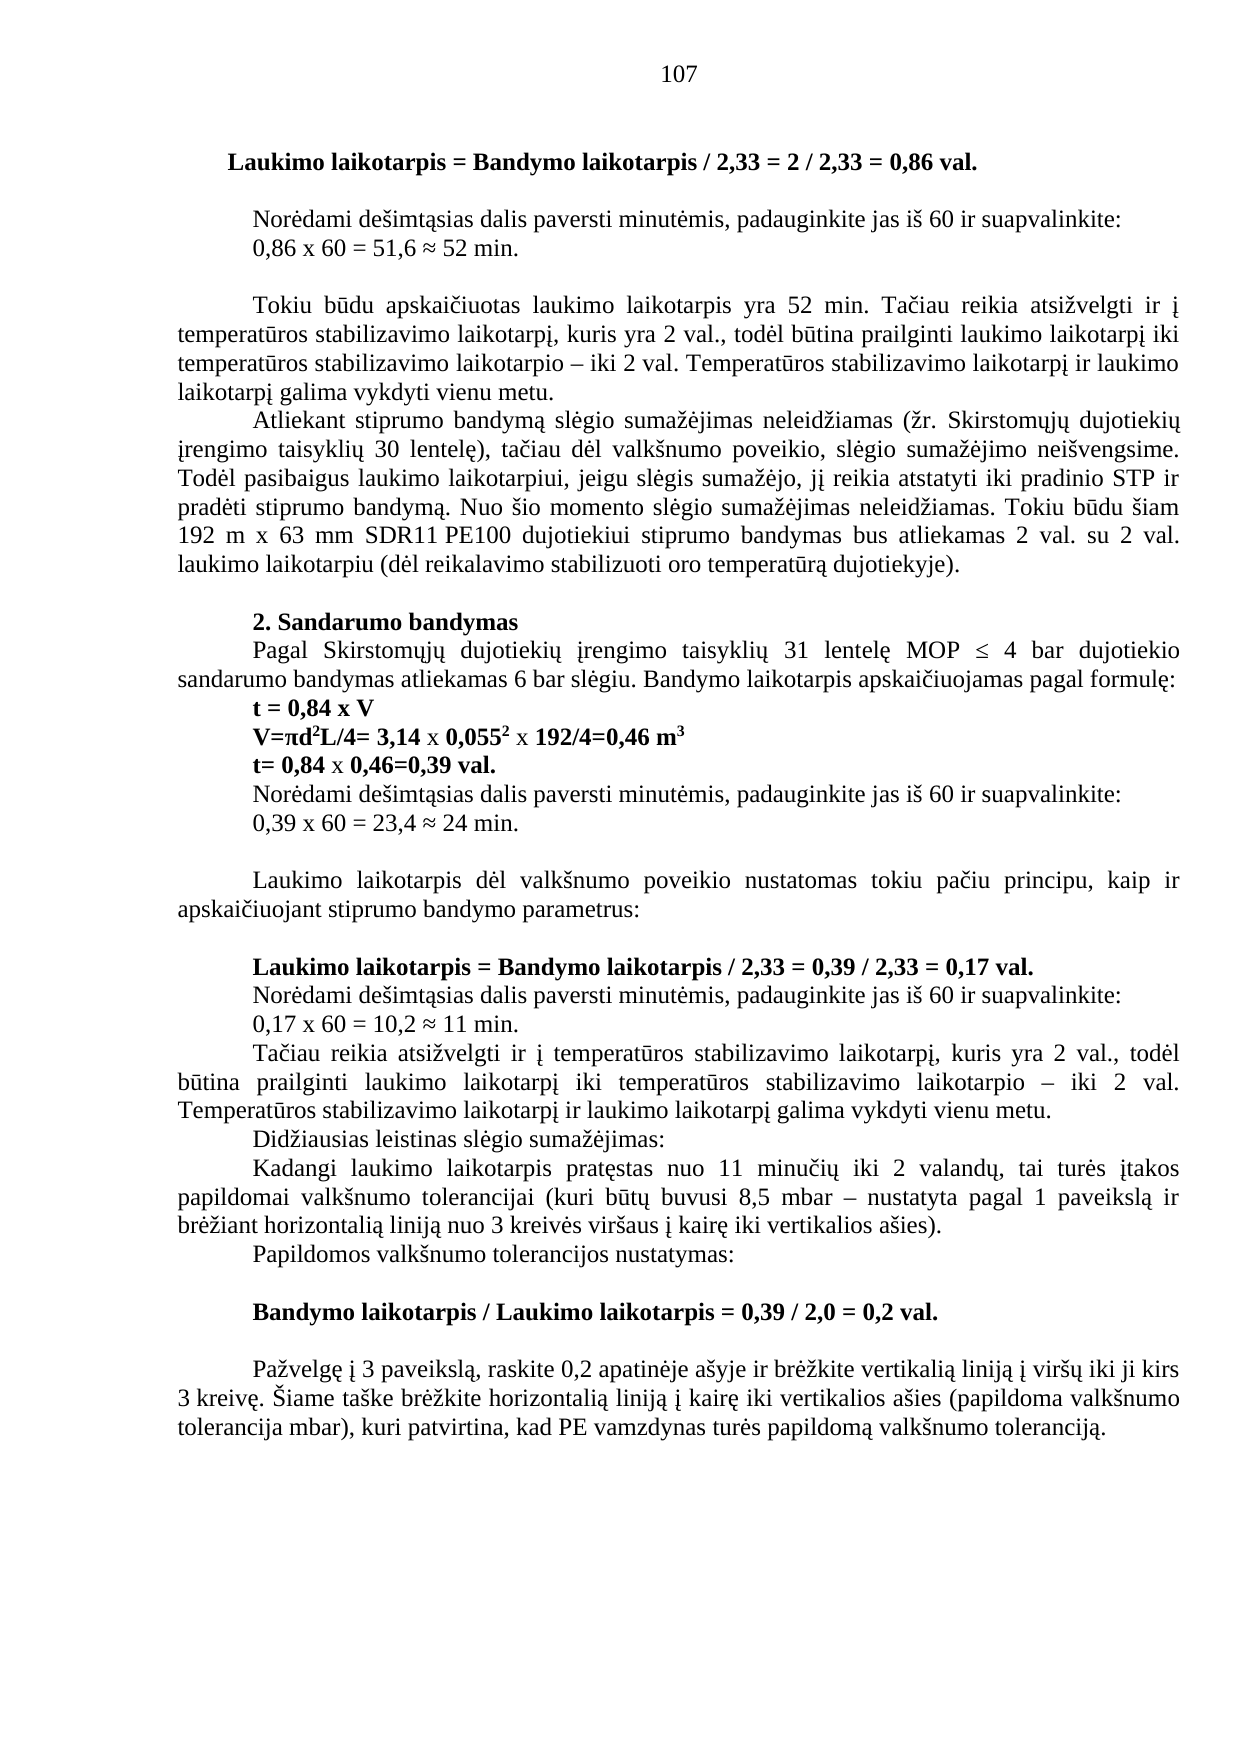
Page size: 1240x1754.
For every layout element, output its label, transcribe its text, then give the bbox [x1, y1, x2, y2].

text V=πd2L/4= 3,14 x 0,0552 x 192/4=0,46 m3 [177, 722, 1181, 751]
text Norėdami dešimtąsias dalis paversti minutėmis, padauginkite jas iš 60 ir suapvalinkite: [177, 779, 1181, 808]
text Tačiau reikia atsižvelgti ir į temperatūros stabilizavimo laikotarpį, kuris yra 2 val., todėl būtina prailginti laukimo laikotarpį iki temperatūros stabilizavimo laikotarpio – iki 2 val. Temperatūros stabilizavimo laikotarpį ir laukimo laikotarpį galima vykdyti vienu metu. [177, 1038, 1181, 1124]
text Didžiausias leistinas slėgio sumažėjimas: [177, 1124, 1181, 1153]
text Laukimo laikotarpis = Bandymo laikotarpis / 2,33 = 2 / 2,33 = 0,86 val. [177, 147, 1181, 176]
text 0,86 x 60 = 51,6 ≈ 52 min. [177, 233, 1181, 262]
text Tokiu būdu apskaičiuotas laukimo laikotarpis yra 52 min. Tačiau reikia atsižvelgti ir į temperatūros stabilizavimo laikotarpį, kuris yra 2 val., todėl būtina prailginti laukimo laikotarpį iki temperatūros stabilizavimo laikotarpio – iki 2 val. Temperatūros stabilizavimo laikotarpį ir laukimo laikotarpį galima vykdyti vienu metu. [177, 291, 1181, 406]
text 2. Sandarumo bandymas [177, 607, 1181, 636]
text 0,39 x 60 = 23,4 ≈ 24 min. [177, 808, 1181, 837]
text Pagal Skirstomųjų dujotiekių įrengimo taisyklių 31 lentelę MOP ≤ 4 bar dujotiekio sandarumo bandymas atliekamas 6 bar slėgiu. Bandymo laikotarpis apskaičiuojamas pagal formulę: [177, 636, 1181, 693]
text Norėdami dešimtąsias dalis paversti minutėmis, padauginkite jas iš 60 ir suapvalinkite: [177, 981, 1181, 1009]
text Pažvelgę į 3 paveikslą, raskite 0,2 apatinėje ašyje ir brėžkite vertikalią liniją į viršų iki ji kirs 3 kreivę. Šiame taške brėžkite horizontalią liniją į kairę iki vertikalios ašies (papildoma valkšnumo tolerancija mbar), kuri patvirtina, kad PE vamzdynas turės papildomą valkšnumo toleranciją. [177, 1354, 1181, 1441]
text Kadangi laukimo laikotarpis pratęstas nuo 11 minučių iki 2 valandų, tai turės įtakos papildomai valkšnumo tolerancijai (kuri būtų buvusi 8,5 mbar – nustatyta pagal 1 paveikslą ir brėžiant horizontalią liniją nuo 3 kreivės viršaus į kairę iki vertikalios ašies). [177, 1153, 1181, 1239]
text Papildomos valkšnumo tolerancijos nustatymas: [177, 1239, 1181, 1268]
text Laukimo laikotarpis dėl valkšnumo poveikio nustatomas tokiu pačiu principu, kaip ir apskaičiuojant stiprumo bandymo parametrus: [177, 866, 1181, 923]
text 0,17 x 60 = 10,2 ≈ 11 min. [177, 1009, 1181, 1038]
text Norėdami dešimtąsias dalis paversti minutėmis, padauginkite jas iš 60 ir suapvalinkite: [177, 204, 1181, 233]
text Atliekant stiprumo bandymą slėgio sumažėjimas neleidžiamas (žr. Skirstomųjų dujotiekių įrengimo taisyklių 30 lentelę), tačiau dėl valkšnumo poveikio, slėgio sumažėjimo neišvengsime. Todėl pasibaigus laukimo laikotarpiui, jeigu slėgis sumažėjo, jį reikia atstatyti iki pradinio STP ir pradėti stiprumo bandymą. Nuo šio momento slėgio sumažėjimas neleidžiamas. Tokiu būdu šiam 192 m x 63 mm SDR11 PE100 dujotiekiui stiprumo bandymas bus atliekamas 2 val. su 2 val. laukimo laikotarpiu (dėl reikalavimo stabilizuoti oro temperatūrą dujotiekyje). [177, 406, 1181, 578]
text Laukimo laikotarpis = Bandymo laikotarpis / 2,33 = 0,39 / 2,33 = 0,17 val. [177, 952, 1181, 981]
text t= 0,84 x 0,46=0,39 val. [177, 751, 1181, 779]
text t = 0,84 x V [177, 693, 1181, 722]
text Bandymo laikotarpis / Laukimo laikotarpis = 0,39 / 2,0 = 0,2 val. [177, 1297, 1181, 1326]
